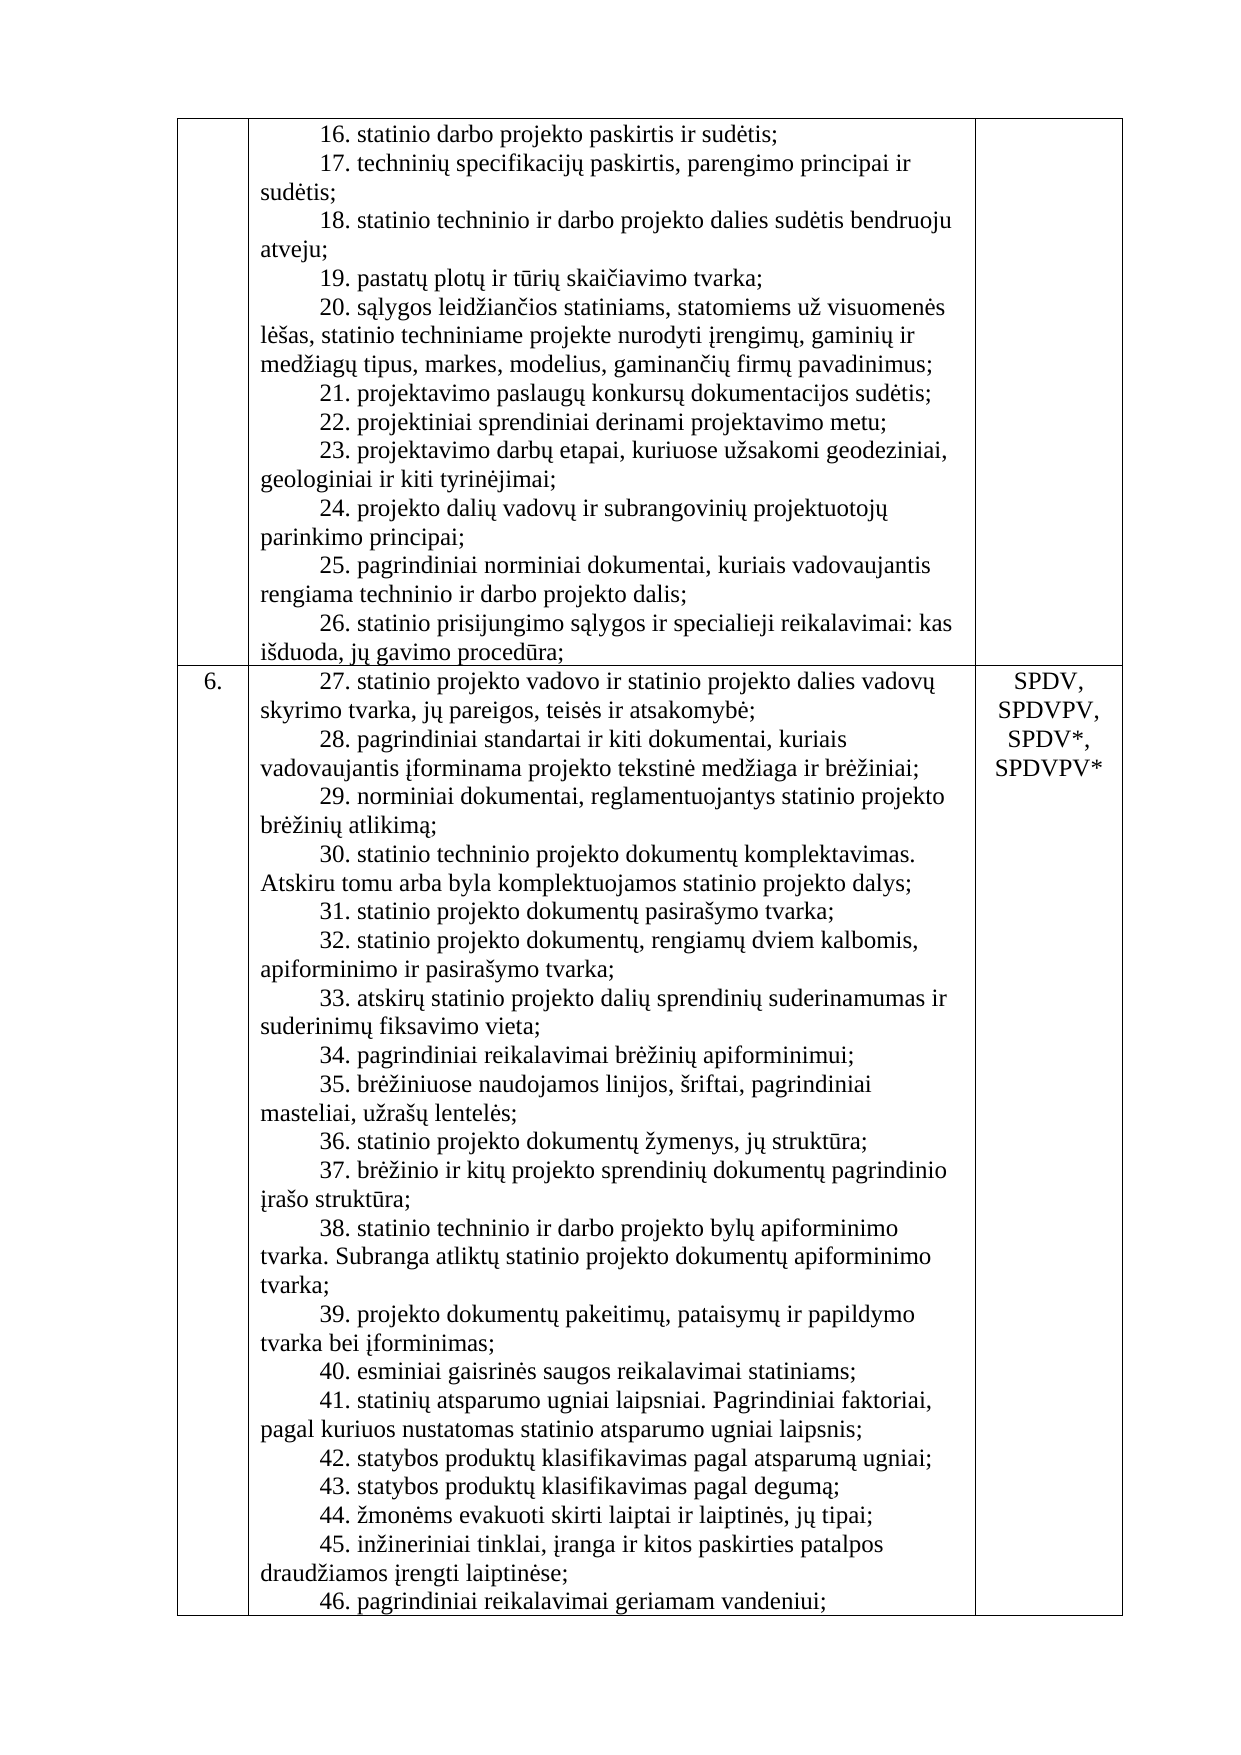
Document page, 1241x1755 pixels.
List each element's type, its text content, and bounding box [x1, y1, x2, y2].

table_cell 16. statinio darbo projekto paskirtis ir sudėtis; 17. techninių specifikacijų paskirtis, parengimo principai ir sudėtis; 18. statinio techninio ir darbo projekto dalies sudėtis bendruoju atveju; 19. pastatų plotų ir tūrių skaičiavimo tvarka; 20. sąlygos leidžiančios statiniams, statomiems už visuomenės lėšas, statinio techniniame projekte nurodyti įrengimų, gaminių ir medžiagų tipus, markes, modelius, gaminančių firmų pavadinimus; 21. projektavimo paslaugų konkursų dokumentacijos sudėtis; 22. projektiniai sprendiniai derinami projektavimo metu; 23. projektavimo darbų etapai, kuriuose užsakomi geodeziniai, geologiniai ir kiti tyrinėjimai; 24. projekto dalių vadovų ir subrangovinių projektuotojų parinkimo principai; 25. pagrindiniai norminiai dokumentai, kuriais vadovaujantis rengiama techninio ir darbo projekto dalis; 26. statinio prisijungimo sąlygos ir specialieji reikalavimai: kas išduoda, jų gavimo procedūra; [249, 119, 975, 665]
table_cell [178, 119, 248, 665]
table_cell 27. statinio projekto vadovo ir statinio projekto dalies vadovų skyrimo tvarka, jų pareigos, teisės ir atsakomybė; 28. pagrindiniai standartai ir kiti dokumentai, kuriais vadovaujantis įforminama projekto tekstinė medžiaga ir brėžiniai; 29. norminiai dokumentai, reglamentuojantys statinio projekto brėžinių atlikimą; 30. statinio techninio projekto dokumentų komplektavimas. Atskiru tomu arba byla komplektuojamos statinio projekto dalys; 31. statinio projekto dokumentų pasirašymo tvarka; 32. statinio projekto dokumentų, rengiamų dviem kalbomis, apiforminimo ir pasirašymo tvarka; 33. atskirų statinio projekto dalių sprendinių suderinamumas ir suderinimų fiksavimo vieta; 34. pagrindiniai reikalavimai brėžinių apiforminimui; 35. brėžiniuose naudojamos linijos, šriftai, pagrindiniai masteliai, užrašų lentelės; 36. statinio projekto dokumentų žymenys, jų struktūra; 37. brėžinio ir kitų projekto sprendinių dokumentų pagrindinio įrašo struktūra; 38. statinio techninio ir darbo projekto bylų apiforminimo tvarka. Subranga atliktų statinio projekto dokumentų apiforminimo tvarka; 39. projekto dokumentų pakeitimų, pataisymų ir papildymo tvarka bei įforminimas; 40. esminiai gaisrinės saugos reikalavimai statiniams; 41. statinių atsparumo ugniai laipsniai. Pagrindiniai faktoriai, pagal kuriuos nustatomas statinio atsparumo ugniai laipsnis; 42. statybos produktų klasifikavimas pagal atsparumą ugniai; 43. statybos produktų klasifikavimas pagal degumą; 44. žmonėms evakuoti skirti laiptai ir laiptinės, jų tipai; 45. inžineriniai tinklai, įranga ir kitos paskirties patalpos draudžiamos įrengti laiptinėse; 46. pagrindiniai reikalavimai geriamam vandeniui; [249, 666, 975, 1615]
table_cell SPDV, SPDVPV, SPDV*, SPDVPV* [976, 666, 1122, 1615]
table_cell 6. [178, 666, 248, 1615]
table_cell [976, 119, 1122, 665]
